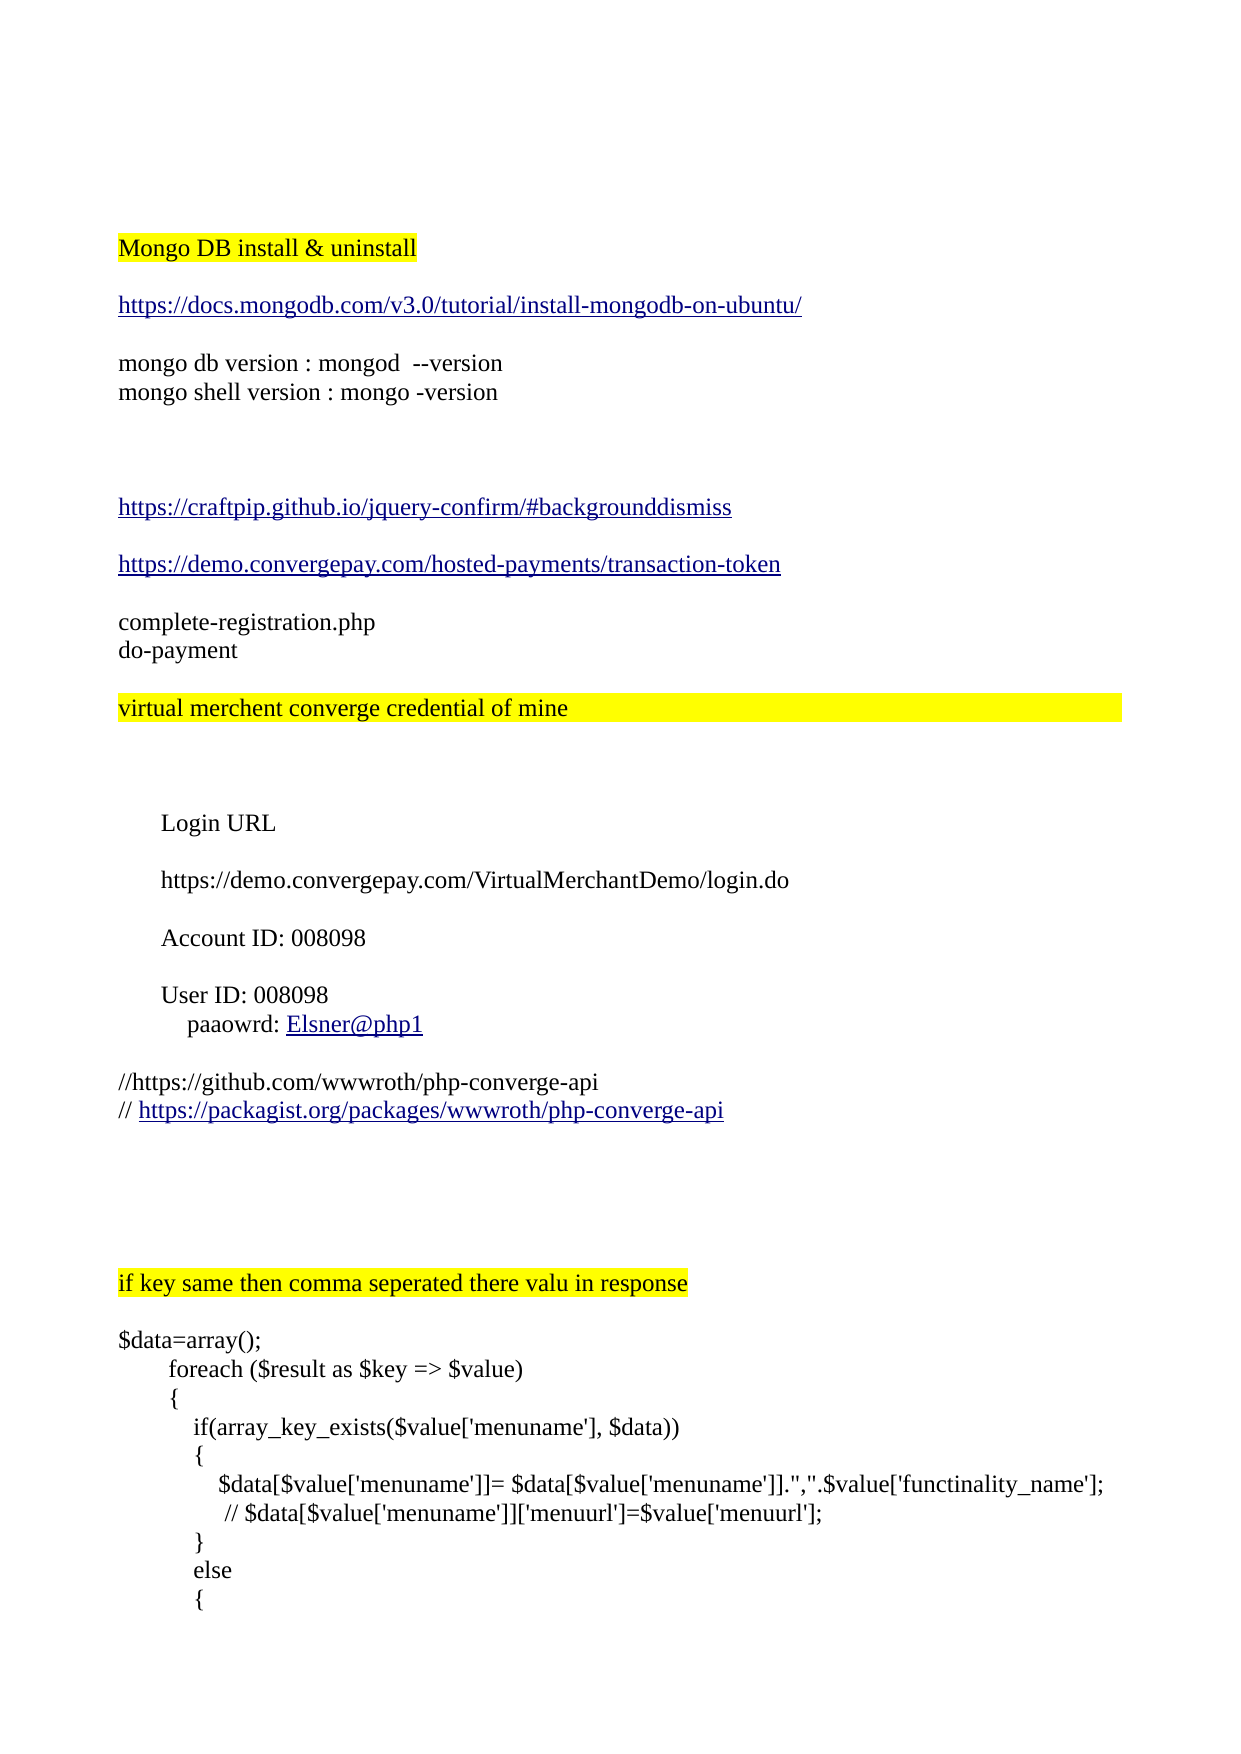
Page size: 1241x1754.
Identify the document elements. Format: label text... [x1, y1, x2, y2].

text do-payment [118, 636, 1122, 664]
text // https://packagist.org/packages/wwwroth/php-converge-api [118, 1096, 1122, 1124]
text User ID: 008098 [118, 981, 1122, 1009]
text } [118, 1527, 1122, 1556]
text https://docs.mongodb.com/v3.0/tutorial/install-mongodb-on-ubuntu/ [118, 291, 1122, 319]
text paaowrd: Elsner@php1 [118, 1009, 1122, 1038]
text Account ID: 008098 [118, 923, 1122, 952]
text { [118, 1584, 1122, 1613]
text Login URL [118, 808, 1122, 837]
text // $data[$value['menuname']]['menuurl']=$value['menuurl']; [118, 1498, 1122, 1527]
text https://demo.convergepay.com/VirtualMerchantDemo/login.do [118, 866, 1122, 894]
text virtual merchent converge credential of mine [118, 693, 1122, 722]
text Mongo DB install & uninstall [118, 233, 1122, 262]
text if key same then comma seperated there valu in response [118, 1268, 1122, 1297]
text else [118, 1556, 1122, 1584]
text mongo db version : mongod --version [118, 348, 1122, 377]
text mongo shell version : mongo -version [118, 377, 1122, 406]
text https://demo.convergepay.com/hosted-payments/transaction-token [118, 549, 1122, 578]
text foreach ($result as $key => $value) [118, 1354, 1122, 1383]
text { [118, 1441, 1122, 1469]
text https://craftpip.github.io/jquery-confirm/#backgrounddismiss [118, 492, 1122, 521]
text $data=array(); [118, 1326, 1122, 1354]
text { [118, 1383, 1122, 1412]
text if(array_key_exists($value['menuname'], $data)) [118, 1412, 1122, 1441]
text $data[$value['menuname']]= $data[$value['menuname']].",".$value['functinality_name']; [118, 1469, 1122, 1498]
text complete-registration.php [118, 607, 1122, 636]
text //https://github.com/wwwroth/php-converge-api [118, 1067, 1122, 1096]
